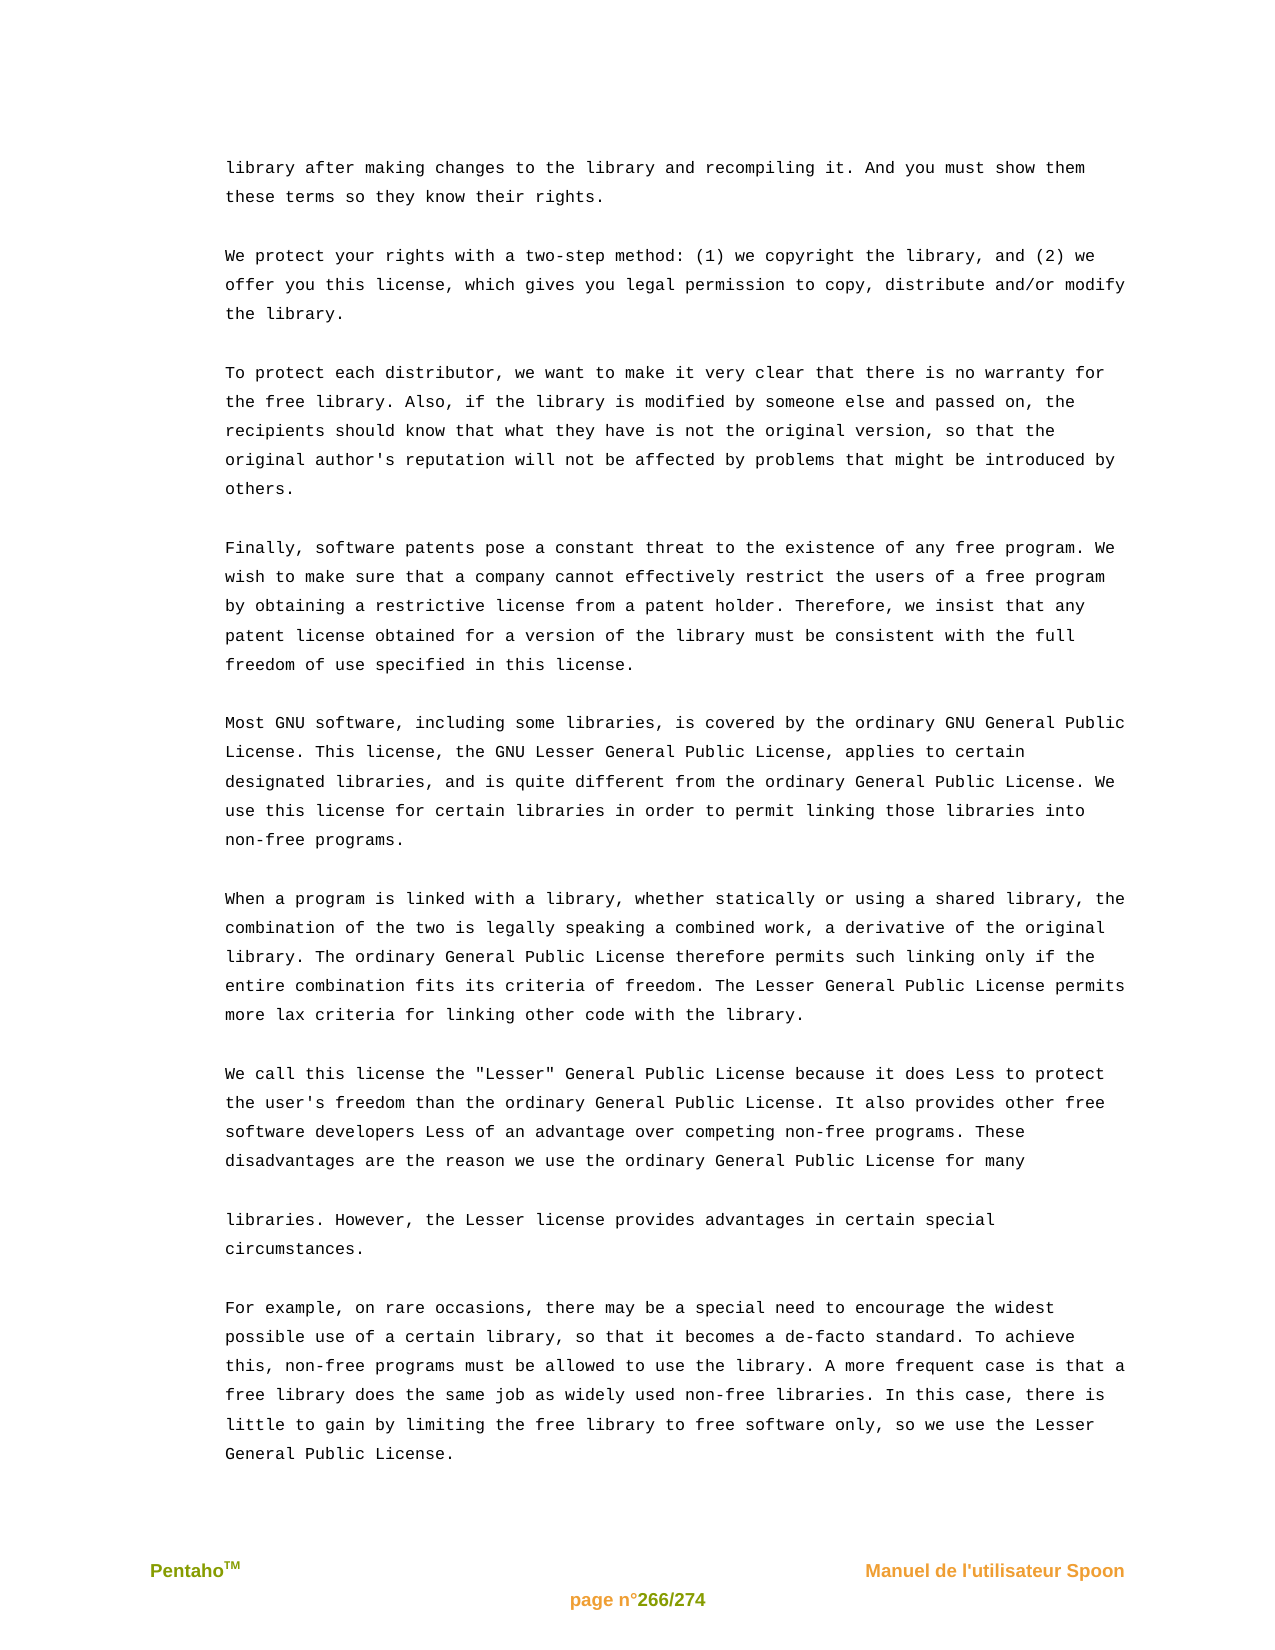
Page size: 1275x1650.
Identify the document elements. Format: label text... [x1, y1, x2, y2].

text To protect each distributor, we want to make it very clear that there is no warranty for the free library. Also, if the library is modified by someone else and passed on, the recipients should know that what they have is not the original version, so that the original author's reputation will not be affected by problems that might be introduced by others. [225, 355, 1125, 501]
text For example, on rare occasions, there may be a special need to encourage the widest possible use of a certain library, so that it becomes a de-facto standard. To achieve this, non-free programs must be allowed to use the library. A more frequent case is that a free library does the same job as widely used non-free libraries. In this case, there is little to gain by limiting the free library to free software only, so we use the Lesser General Public License. [225, 1290, 1125, 1465]
text We call this license the "Lesser" General Public License because it does Less to protect the user's freedom than the ordinary General Public License. It also provides other free software developers Less of an advantage over competing non-free programs. These disadvantages are the reason we use the ordinary General Public License for many [225, 1056, 1125, 1173]
text Finally, software patents pose a constant threat to the existence of any free program. We wish to make sure that a company cannot effectively restrict the users of a free program by obtaining a restrictive license from a patent holder. Therefore, we insist that any patent license obtained for a version of the library must be consistent with the full freedom of use specified in this license. [225, 530, 1125, 676]
text Most GNU software, including some libraries, is covered by the ordinary GNU General Public License. This license, the GNU Lesser General Public License, applies to certain designated libraries, and is quite different from the ordinary General Public License. We use this license for certain libraries in order to permit linking those libraries into non-free programs. [225, 705, 1125, 851]
text library after making changes to the library and recompiling it. And you must show them these terms so they know their rights. [225, 150, 1125, 208]
text We protect your rights with a two-step method: (1) we copyright the library, and (2) we offer you this license, which gives you legal permission to copy, distribute and/or modify the library. [225, 238, 1125, 325]
text libraries. However, the Lesser license provides advantages in certain special circumstances. [225, 1202, 1125, 1261]
text When a program is linked with a library, whether statically or using a shared library, the combination of the two is legally speaking a combined work, a derivative of the original library. The ordinary General Public License therefore permits such linking only if the entire combination fits its criteria of freedom. The Lesser General Public License permits more lax criteria for linking other code with the library. [225, 881, 1125, 1027]
